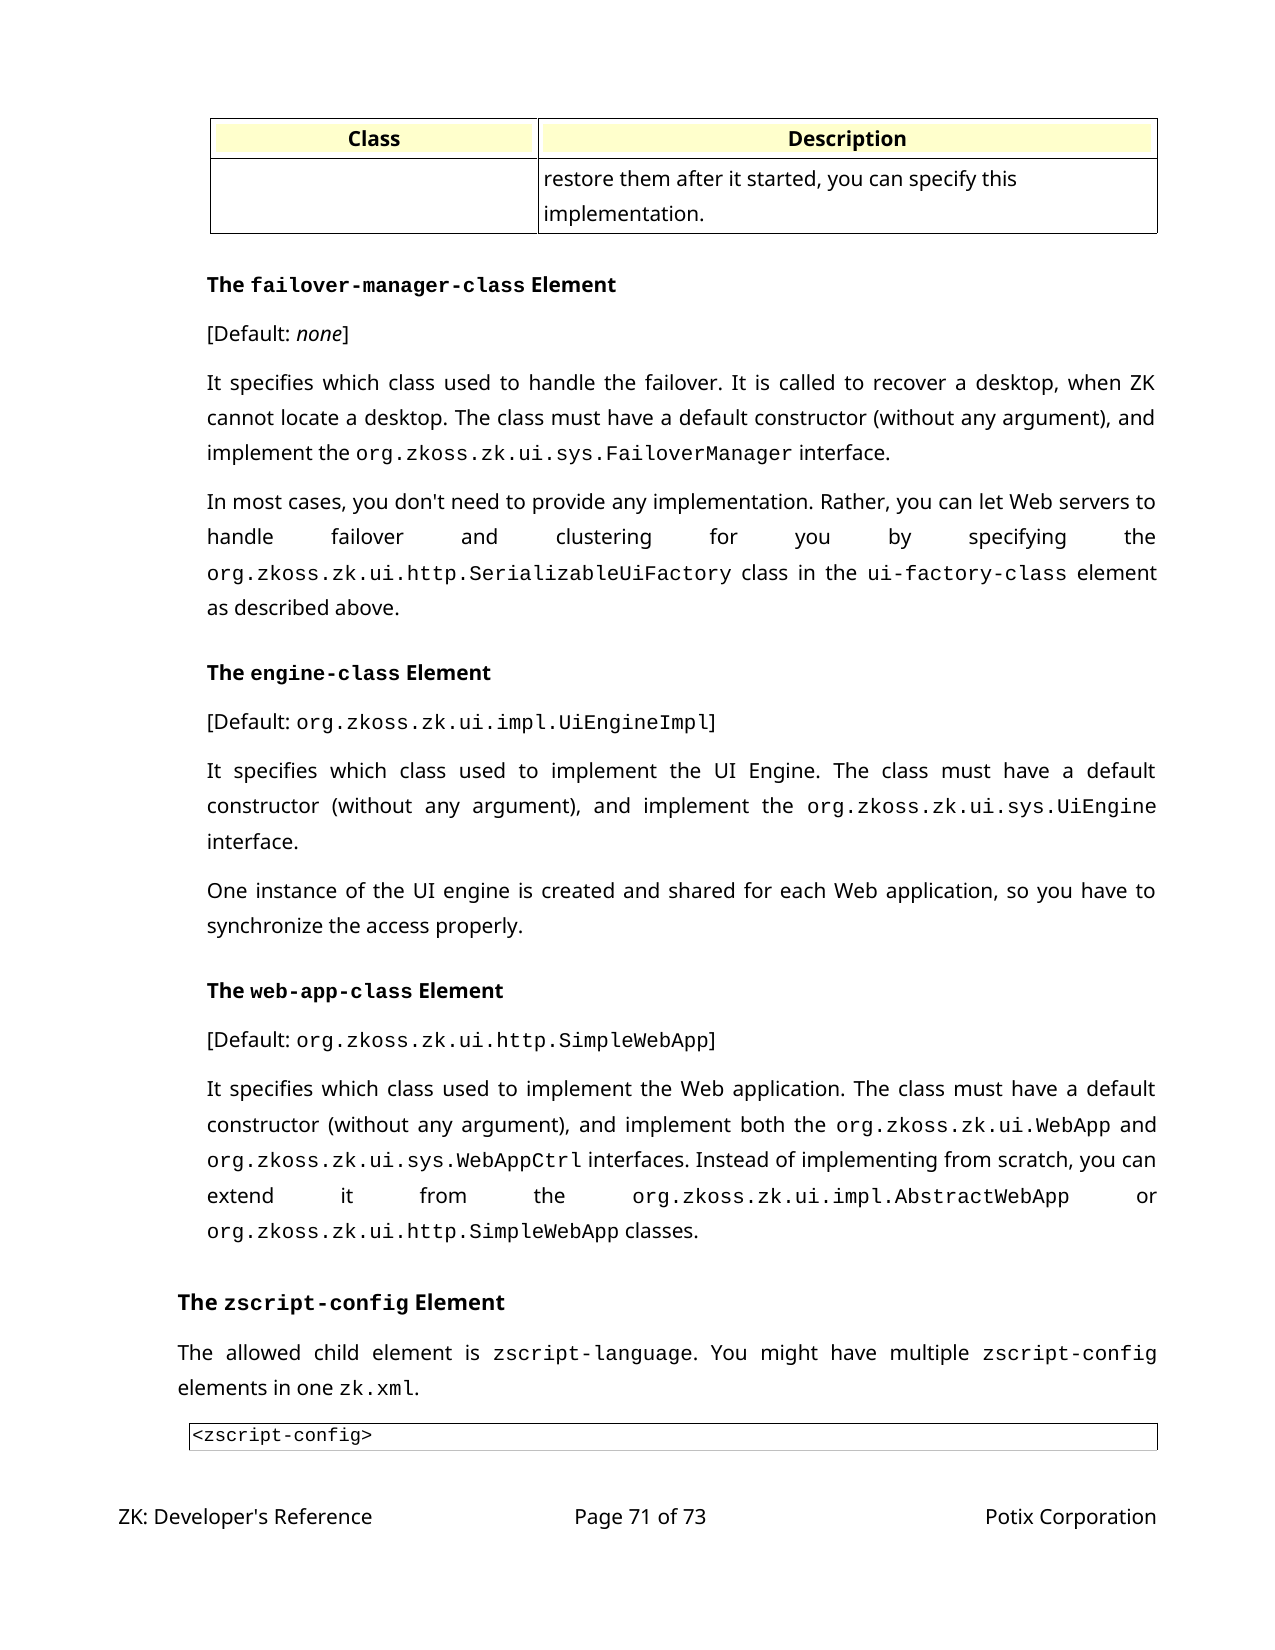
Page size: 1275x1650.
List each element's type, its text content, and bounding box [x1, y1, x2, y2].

text One instance of the UI engine is created and shared for each Web application, so you have to synchronize the access properly. [207, 876, 1157, 939]
subtitle The failover-manager-class Element [207, 270, 1157, 298]
text [Default: none] [207, 319, 1157, 347]
table_cell restore them after it started, you can specify this implementation. [539, 159, 1157, 233]
table_header Class [211, 119, 537, 158]
text It specifies which class used to handle the failover. It is called to recover a desktop, when ZK cannot locate a desktop. The class must have a default constructor (without any argument), and implement the org.zkoss.zk.ui.sys.FailoverManager interface. [207, 368, 1157, 467]
table_header Description [539, 119, 1157, 158]
text The allowed child element is zscript-language. You might have multiple zscript-config elements in one zk.xml. [177, 1338, 1157, 1402]
subtitle The zscript-config Element [177, 1287, 1157, 1317]
table_cell [211, 159, 537, 233]
subtitle The web-app-class Element [207, 976, 1157, 1005]
subtitle The engine-class Element [207, 658, 1157, 687]
text [Default: org.zkoss.zk.ui.http.SimpleWebApp] [207, 1025, 1157, 1054]
text In most cases, you don't need to provide any implementation. Rather, you can let Web servers to handle failover and clustering for you by specifying the org.zkoss.zk.ui.http.SerializableUiFactory class in the ui-factory-class element as described above. [207, 487, 1157, 621]
text It specifies which class used to implement the Web application. The class must have a default constructor (without any argument), and implement both the org.zkoss.zk.ui.WebApp and org.zkoss.zk.ui.sys.WebAppCtrl interfaces. Instead of implementing from scratch, you can extend it from the org.zkoss.zk.ui.impl.AbstractWebApp or org.zkoss.zk.ui.http.SimpleWebApp classes. [207, 1074, 1157, 1245]
text It specifies which class used to implement the UI Engine. The class must have a default constructor (without any argument), and implement the org.zkoss.zk.ui.sys.UiEngine interface. [207, 756, 1157, 855]
text [Default: org.zkoss.zk.ui.impl.UiEngineImpl] [207, 707, 1157, 736]
text <zscript-config> [190, 1424, 1157, 1450]
